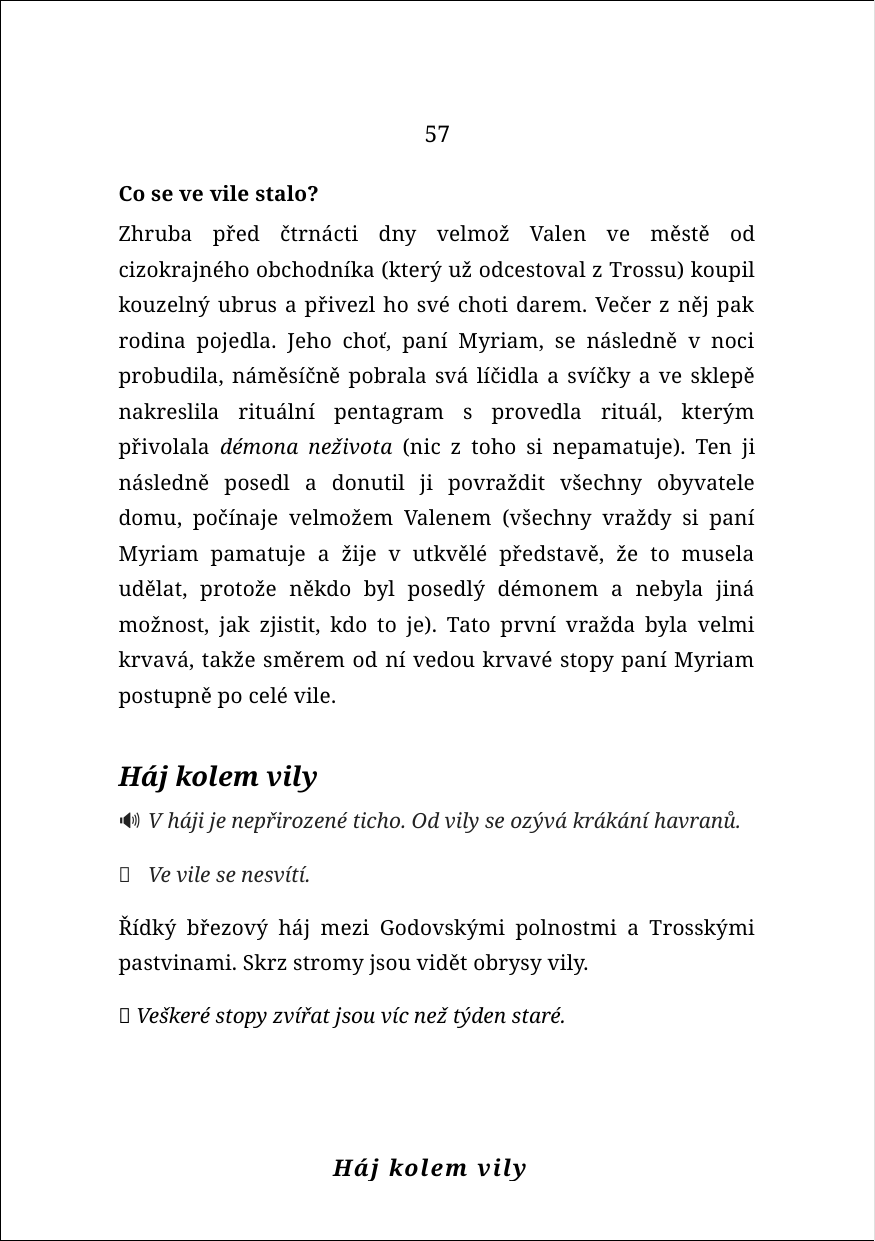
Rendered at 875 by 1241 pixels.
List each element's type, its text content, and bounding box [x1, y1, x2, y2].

text Řídký březový háj mezi Godovskými polnostmi a Trosskými pastvinami. Skrz stromy jsou vidět obrysy vily. [118, 913, 756, 977]
text 🔊 V háji je nepřirozené ticho. Od vily se ozývá krákání havranů. [118, 806, 756, 835]
text Zhruba před čtrnácti dny velmož Valen ve městě od cizokrajného obchodníka (který už odcestoval z Trossu) koupil kouzelný ubrus a přivezl ho své choti darem. Večer z něj pak rodina pojedla. Jeho choť, paní Myriam, se následně v noci probudila, náměsíčně pobrala svá líčidla a svíčky a ve sklepě nakreslila rituální pentagram s provedla rituál, kterým přivolala démona neživota (nic z toho si nepamatuje). Ten ji následně posedl a donutil ji povraždit všechny obyvatele domu, počínaje velmožem Valenem (všechny vraždy si paní Myriam pamatuje a žije v utkvělé představě, že to musela udělat, protože někdo byl posedlý démonem a nebyla jiná možnost, jak zjistit, kdo to je). Tato první vražda byla velmi krvavá, takže směrem od ní vedou krvavé stopy paní Myriam postupně po celé vile. [118, 219, 756, 709]
subtitle Co se ve vile stalo? [118, 179, 756, 207]
text 👣 Veškeré stopy zvířat jsou víc než týden staré. [118, 1002, 756, 1030]
subtitle Háj kolem vily [118, 758, 756, 795]
text 💡 Ve vile se nesvítí. [118, 860, 756, 888]
